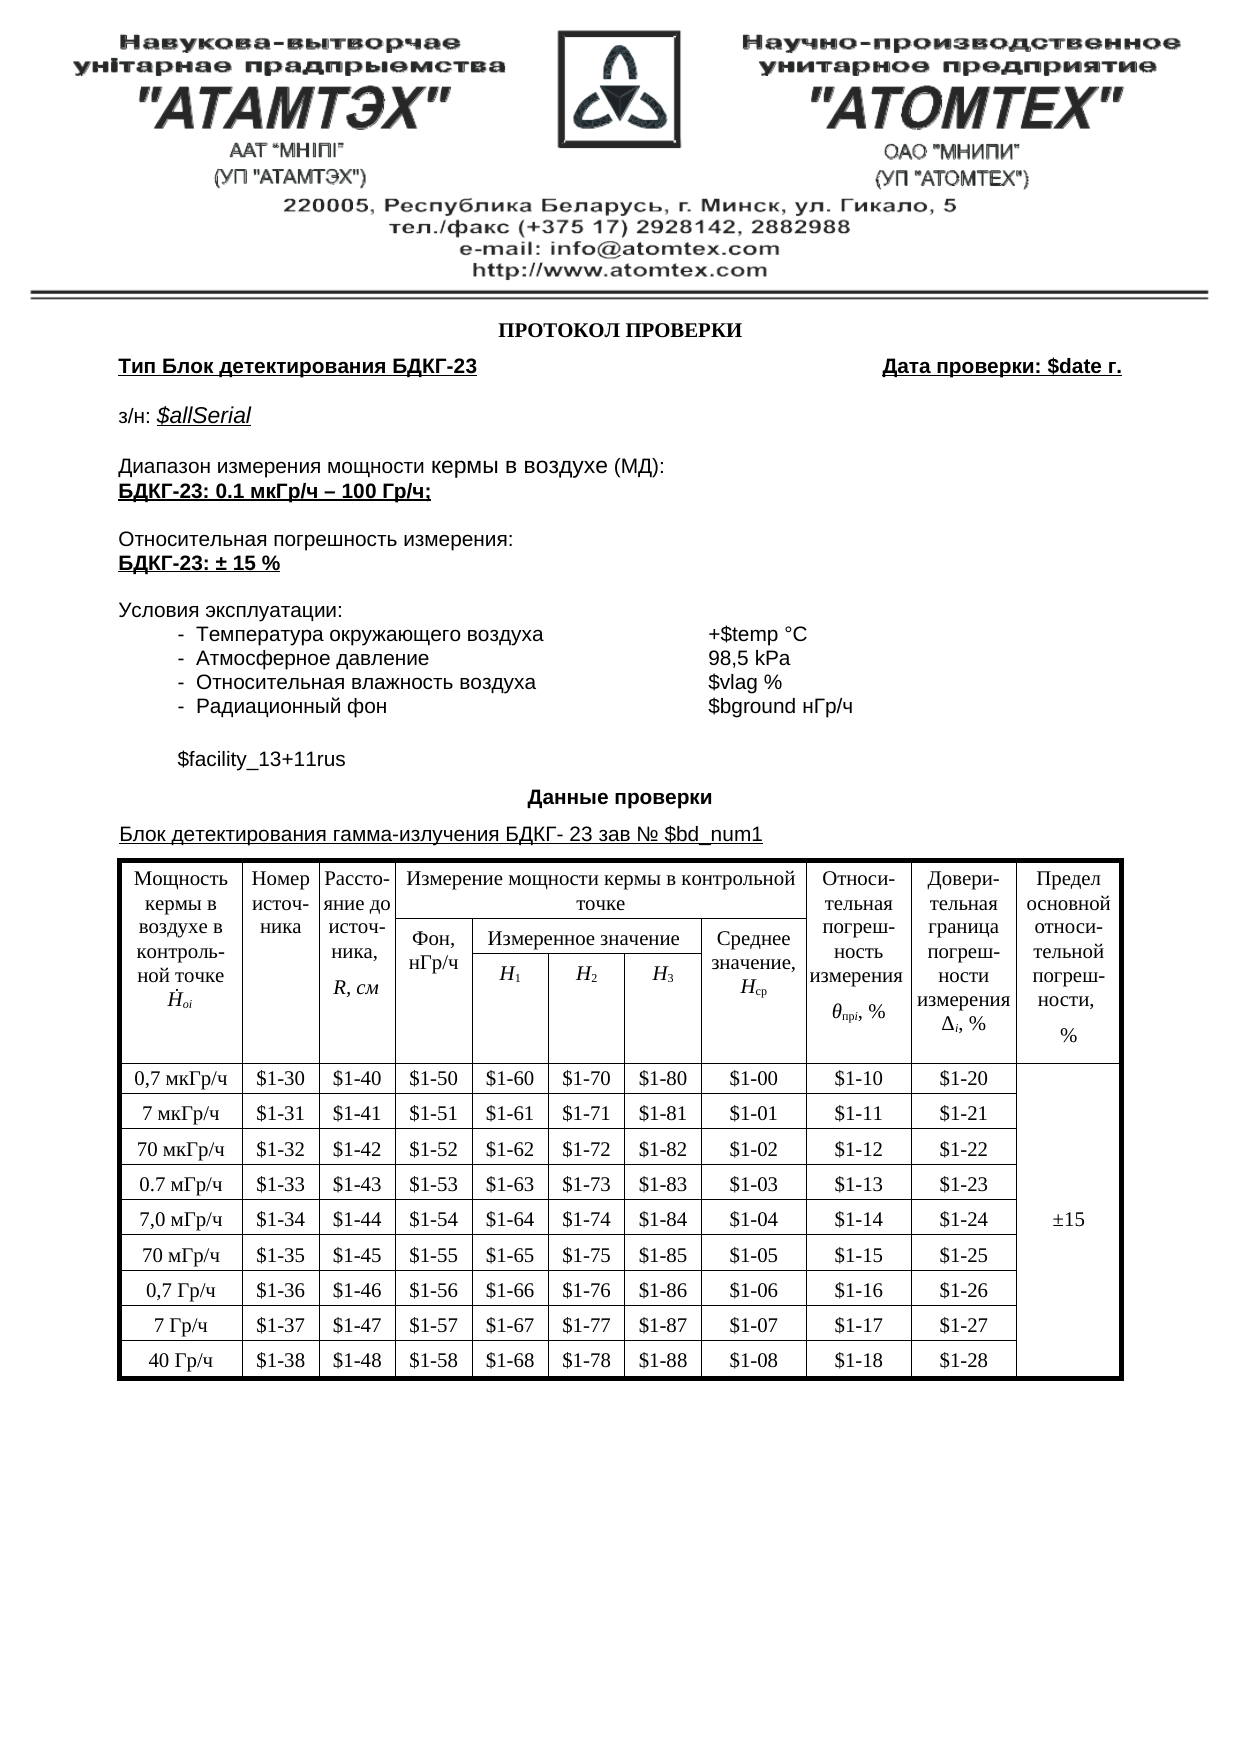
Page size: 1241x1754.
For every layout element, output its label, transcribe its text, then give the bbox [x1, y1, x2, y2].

table_cell 7,0 мГр/ч [122, 1200, 242, 1234]
table_cell $1-26 [912, 1271, 1016, 1305]
table_cell $1-81 [625, 1094, 701, 1128]
table_cell $1-20 [912, 1064, 1016, 1093]
table_cell $1-66 [473, 1271, 548, 1305]
table_cell $1-27 [912, 1306, 1016, 1340]
table_cell $1-01 [702, 1094, 806, 1128]
table_cell $1-84 [625, 1200, 701, 1234]
text - Температура окружающего воздуха +$temp °C [177, 622, 1122, 646]
table_header Блок детектирования гамма-излучения БДКГ- 23 зав № $bd_num1 [119, 809, 1121, 858]
table_cell $1-31 [243, 1094, 319, 1128]
table_cell Номер источ-ника [243, 863, 319, 1063]
table_cell Среднее значение, Hср [702, 919, 806, 1063]
table_cell 7 мкГр/ч [122, 1094, 242, 1128]
text Условия эксплуатации: [118, 598, 1122, 622]
table_cell $1-73 [549, 1165, 624, 1199]
table_cell $1-23 [912, 1165, 1016, 1199]
table_cell $1-13 [807, 1165, 911, 1199]
table_cell Измерение мощности кермы в контрольной точке [396, 863, 806, 917]
table_cell $1-40 [320, 1064, 395, 1093]
table_cell $1-58 [396, 1341, 472, 1376]
table_cell Фон, нГр/ч [396, 919, 472, 1063]
table_cell $1-63 [473, 1165, 548, 1199]
table_cell $1-87 [625, 1306, 701, 1340]
table_cell $1-02 [702, 1129, 806, 1164]
table_cell Мощность кермы в воздухе в контроль-ной точке Ḣoi [122, 863, 242, 1063]
table_cell $1-54 [396, 1200, 472, 1234]
table_cell $1-18 [807, 1341, 911, 1376]
table_cell $1-64 [473, 1200, 548, 1234]
table_cell $1-44 [320, 1200, 395, 1234]
text Относительная погрешность измерения: [118, 526, 1122, 550]
table_cell $1-04 [702, 1200, 806, 1234]
table_cell $1-10 [807, 1064, 911, 1093]
table_cell $1-07 [702, 1306, 806, 1340]
table_cell $1-16 [807, 1271, 911, 1305]
table_cell $1-71 [549, 1094, 624, 1128]
table_cell Довери-тельная граница погреш-ности измерения Δi, % [912, 863, 1016, 1063]
table_cell $1-15 [807, 1235, 911, 1269]
table_cell $1-53 [396, 1165, 472, 1199]
text ПРОТОКОЛ ПРОВЕРКИ [118, 318, 1122, 342]
table_cell $1-25 [912, 1235, 1016, 1269]
table_cell $1-06 [702, 1271, 806, 1305]
table_cell $1-52 [396, 1129, 472, 1164]
table_cell $1-72 [549, 1129, 624, 1164]
table_cell 70 мкГр/ч [122, 1129, 242, 1164]
table_cell 70 мГр/ч [122, 1235, 242, 1269]
table_cell $1-11 [807, 1094, 911, 1128]
table_cell $1-61 [473, 1094, 548, 1128]
text з/н: $allSerial [118, 402, 1122, 428]
table_cell $1-42 [320, 1129, 395, 1164]
table_cell $1-48 [320, 1341, 395, 1376]
table_cell $1-70 [549, 1064, 624, 1093]
table_cell $1-21 [912, 1094, 1016, 1128]
text БДКГ-23: 0.1 мкГр/ч – 100 Гр/ч; [118, 478, 1122, 502]
table_cell $1-43 [320, 1165, 395, 1199]
table_cell $1-85 [625, 1235, 701, 1269]
table_cell $1-38 [243, 1341, 319, 1376]
table_cell $1-57 [396, 1306, 472, 1340]
text Данные проверки [118, 785, 1122, 809]
text БДКГ-23: ± 15 % [118, 550, 1122, 574]
table_cell H1 [473, 954, 548, 1063]
text Тип Блок детектирования БДКГ-23 Дата проверки: $date г. [118, 354, 1122, 378]
table_cell $1-03 [702, 1165, 806, 1199]
table_cell $1-65 [473, 1235, 548, 1269]
table_cell $1-83 [625, 1165, 701, 1199]
table_cell $1-62 [473, 1129, 548, 1164]
table_cell $1-67 [473, 1306, 548, 1340]
table_cell $1-46 [320, 1271, 395, 1305]
table_cell $1-75 [549, 1235, 624, 1269]
text - Атмосферное давление 98,5 kPa [177, 646, 1122, 670]
text - Радиационный фон $bground нГр/ч [177, 694, 1122, 718]
table_cell $1-60 [473, 1064, 548, 1093]
table_cell $1-78 [549, 1341, 624, 1376]
table_cell $1-68 [473, 1341, 548, 1376]
table_cell H2 [549, 954, 624, 1063]
table_cell $1-56 [396, 1271, 472, 1305]
table_cell $1-22 [912, 1129, 1016, 1164]
table_cell Предел основной относи-тельной погреш-ности, % [1017, 863, 1119, 1063]
table_cell $1-00 [702, 1064, 806, 1093]
table_cell 40 Гр/ч [122, 1341, 242, 1376]
table_cell 0,7 мкГр/ч [122, 1064, 242, 1093]
table_cell $1-47 [320, 1306, 395, 1340]
table_cell $1-30 [243, 1064, 319, 1093]
table_cell 7 Гр/ч [122, 1306, 242, 1340]
table_cell $1-86 [625, 1271, 701, 1305]
table_cell $1-35 [243, 1235, 319, 1269]
table_cell $1-51 [396, 1094, 472, 1128]
text - Относительная влажность воздуха $vlag % [177, 670, 1122, 694]
table_cell $1-34 [243, 1200, 319, 1234]
table_cell $1-32 [243, 1129, 319, 1164]
text Диапазон измерения мощности кермы в воздухе (МД): [118, 452, 1122, 478]
table_cell $1-12 [807, 1129, 911, 1164]
table_cell $1-36 [243, 1271, 319, 1305]
table_cell Рассто-яние до источ-ника, R, см [320, 863, 395, 1063]
table_cell $1-82 [625, 1129, 701, 1164]
table_cell $1-55 [396, 1235, 472, 1269]
table_cell $1-50 [396, 1064, 472, 1093]
table_cell $1-41 [320, 1094, 395, 1128]
table_cell $1-45 [320, 1235, 395, 1269]
table_cell $1-24 [912, 1200, 1016, 1234]
table_cell $1-37 [243, 1306, 319, 1340]
table_cell $1-17 [807, 1306, 911, 1340]
table_cell $1-08 [702, 1341, 806, 1376]
table_cell Измеренное значение [473, 919, 701, 953]
table_cell H3 [625, 954, 701, 1063]
table_cell 0,7 Гр/ч [122, 1271, 242, 1305]
table_cell 0.7 мГр/ч [122, 1165, 242, 1199]
table_cell $1-77 [549, 1306, 624, 1340]
table_cell $1-28 [912, 1341, 1016, 1376]
table_cell $1-76 [549, 1271, 624, 1305]
table_cell $1-33 [243, 1165, 319, 1199]
table_cell $1-74 [549, 1200, 624, 1234]
table_cell ±15 [1017, 1064, 1119, 1376]
table_cell $1-05 [702, 1235, 806, 1269]
table_cell $1-80 [625, 1064, 701, 1093]
text $facility_13+11rus [118, 747, 1122, 771]
table_cell $1-14 [807, 1200, 911, 1234]
table_cell Относи-тельная погреш-ность измерения θпрi, % [807, 863, 911, 1063]
table_cell $1-88 [625, 1341, 701, 1376]
